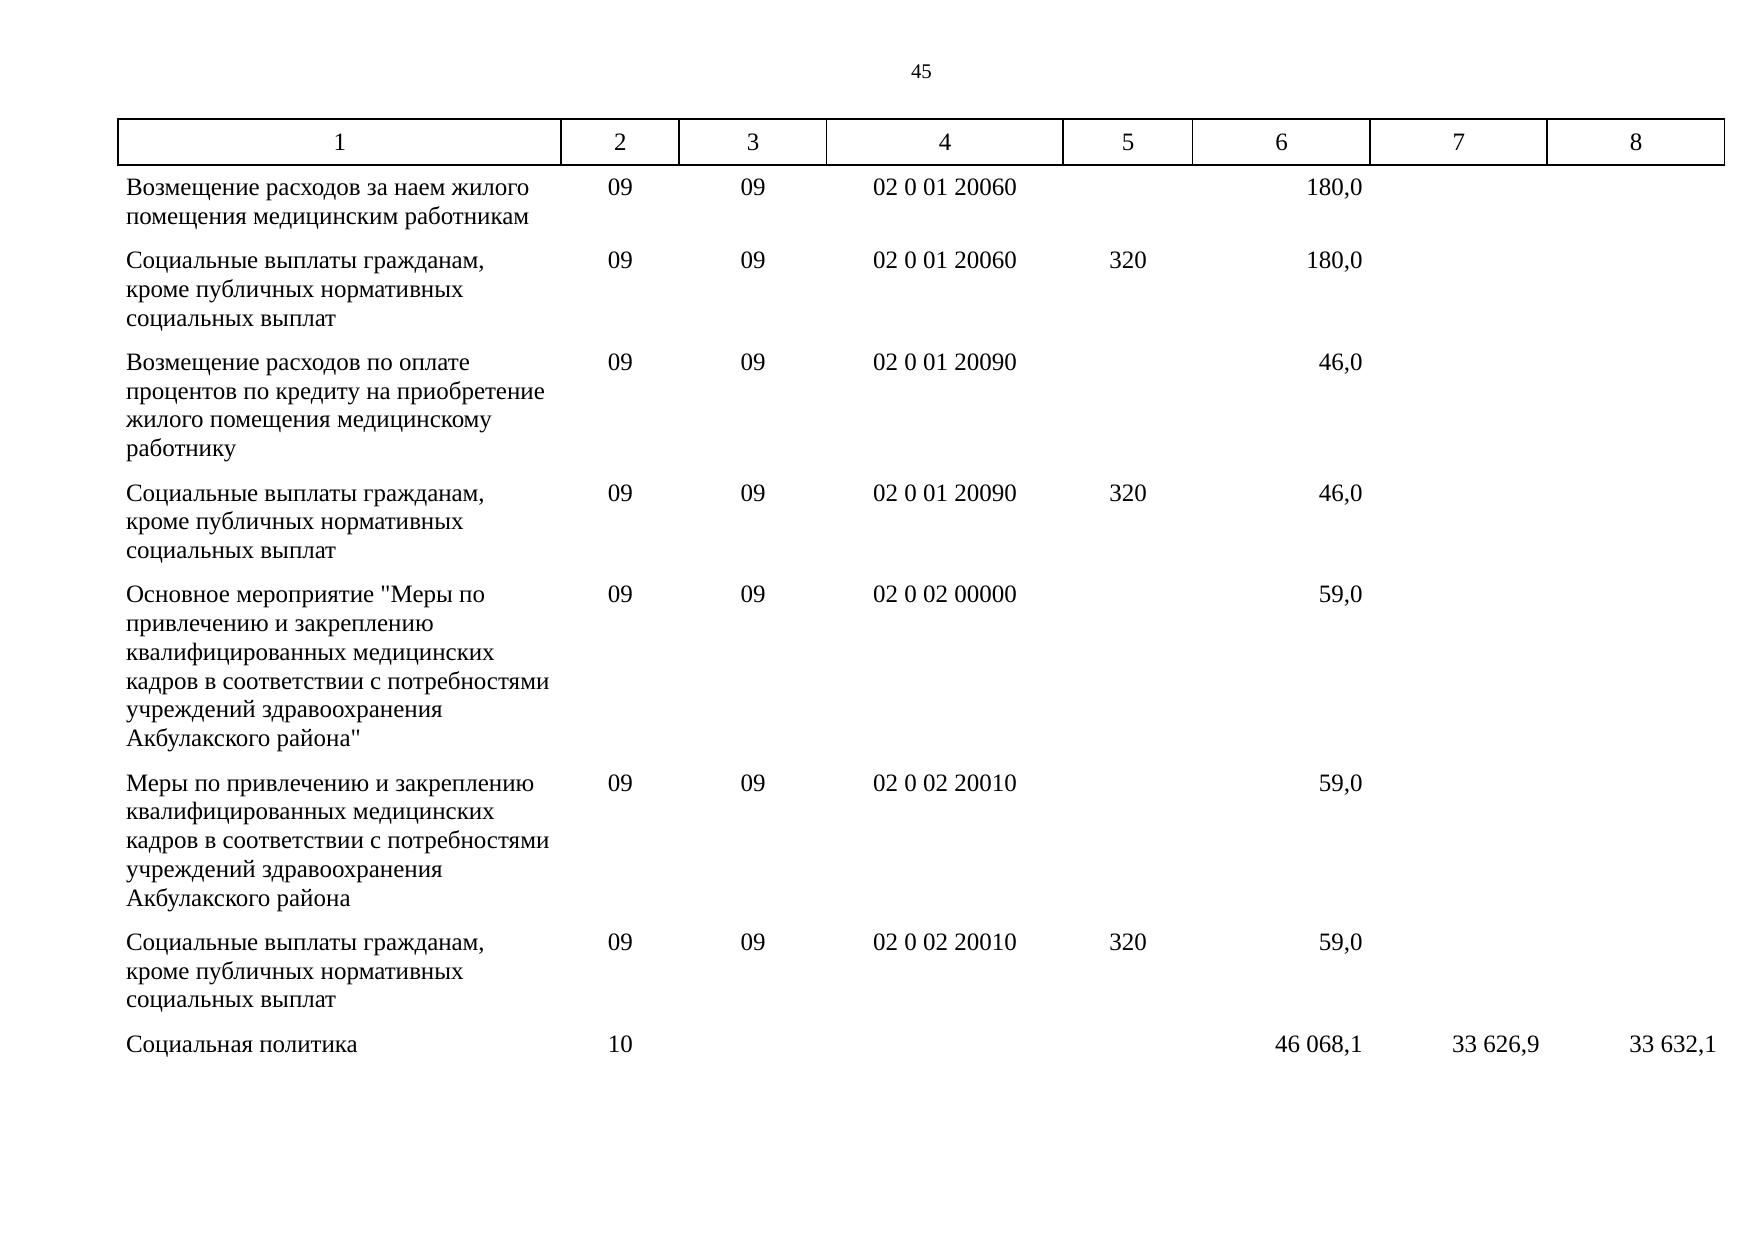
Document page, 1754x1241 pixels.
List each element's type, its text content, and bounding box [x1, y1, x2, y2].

table_cell 09 [679, 470, 827, 572]
table_cell 09 [679, 919, 827, 1021]
table_cell 09 [561, 919, 679, 1021]
table_cell 02 0 01 20060 [827, 237, 1063, 339]
table_header [1548, 120, 1724, 164]
table_cell 59,0 [1193, 760, 1370, 919]
table_cell [679, 1021, 827, 1065]
table_cell [1370, 919, 1547, 1021]
table_cell 09 [679, 572, 827, 760]
table_header [1064, 120, 1192, 164]
table_cell 46,0 [1193, 339, 1370, 470]
table_cell 09 [679, 237, 827, 339]
table_cell [1547, 919, 1724, 1021]
table_cell [1547, 339, 1724, 470]
table_cell 180,0 [1193, 166, 1370, 237]
table_cell Основное мероприятие "Меры по привлечению и закреплению квалифицированных медицинских кадров в соответствии с потребностями учреждений здравоохранения Акбулакского района" [118, 572, 561, 760]
table_cell Социальные выплаты гражданам, кроме публичных нормативных социальных выплат [118, 919, 561, 1021]
table_header 4 [835, 128, 1055, 156]
table_cell 320 [1063, 237, 1193, 339]
table_cell 180,0 [1193, 237, 1370, 339]
table_header [1193, 120, 1369, 164]
table_cell [1547, 166, 1724, 237]
table_header 8 [1555, 128, 1716, 156]
table_cell 46 068,1 [1193, 1021, 1370, 1065]
table_cell [1370, 237, 1547, 339]
table_cell [1547, 572, 1724, 760]
table_cell [1370, 470, 1547, 572]
table_cell 320 [1063, 470, 1193, 572]
table_cell 09 [561, 237, 679, 339]
table_cell 02 0 02 00000 [827, 572, 1063, 760]
table_cell 33 626,9 [1370, 1021, 1547, 1065]
table_cell Возмещение расходов за наем жилого помещения медицинским работникам [118, 166, 561, 237]
table_cell 02 0 01 20090 [827, 470, 1063, 572]
table_cell [1370, 166, 1547, 237]
table_header 3 [687, 128, 819, 156]
table_header 2 [569, 128, 671, 156]
table_cell 09 [561, 572, 679, 760]
table_cell [1547, 760, 1724, 919]
table_cell 46,0 [1193, 470, 1370, 572]
table_header [827, 120, 1062, 164]
table_cell Социальные выплаты гражданам, кроме публичных нормативных социальных выплат [118, 237, 561, 339]
table_cell 09 [561, 760, 679, 919]
table_header [119, 120, 560, 164]
table_cell 320 [1063, 919, 1193, 1021]
table_cell [1063, 760, 1193, 919]
table_header 1 [126, 128, 553, 156]
table_cell 02 0 01 20090 [827, 339, 1063, 470]
table_header [1371, 120, 1546, 164]
table_header [680, 120, 826, 164]
table_cell Возмещение расходов по оплате процентов по кредиту на приобретение жилого помещения медицинскому работнику [118, 339, 561, 470]
table_header 5 [1071, 128, 1185, 156]
table_cell 33 632,1 [1547, 1021, 1724, 1065]
table_cell [1063, 166, 1193, 237]
table_cell 09 [679, 339, 827, 470]
table_cell Меры по привлечению и закреплению квалифицированных медицинских кадров в соответствии с потребностями учреждений здравоохранения Акбулакского района [118, 760, 561, 919]
table_cell 02 0 01 20060 [827, 166, 1063, 237]
table_cell [827, 1021, 1063, 1065]
table_header 6 [1201, 128, 1362, 156]
table_cell Социальные выплаты гражданам, кроме публичных нормативных социальных выплат [118, 470, 561, 572]
table_cell 09 [561, 166, 679, 237]
table_cell 59,0 [1193, 919, 1370, 1021]
table_cell [1547, 237, 1724, 339]
table_cell Социальная политика [118, 1021, 561, 1065]
table_cell [1370, 339, 1547, 470]
table_cell 02 0 02 20010 [827, 919, 1063, 1021]
table_cell 10 [561, 1021, 679, 1065]
table_cell [1063, 339, 1193, 470]
table_cell [1547, 470, 1724, 572]
table_cell [1063, 572, 1193, 760]
table_cell [1370, 760, 1547, 919]
table_cell [1370, 572, 1547, 760]
table_cell 09 [561, 339, 679, 470]
table_cell [1063, 1021, 1193, 1065]
table_cell 59,0 [1193, 572, 1370, 760]
table_header [562, 120, 678, 164]
table_cell 09 [679, 760, 827, 919]
table_cell 09 [679, 166, 827, 237]
table_cell 09 [561, 470, 679, 572]
table_header 7 [1378, 128, 1539, 156]
table_cell 02 0 02 20010 [827, 760, 1063, 919]
